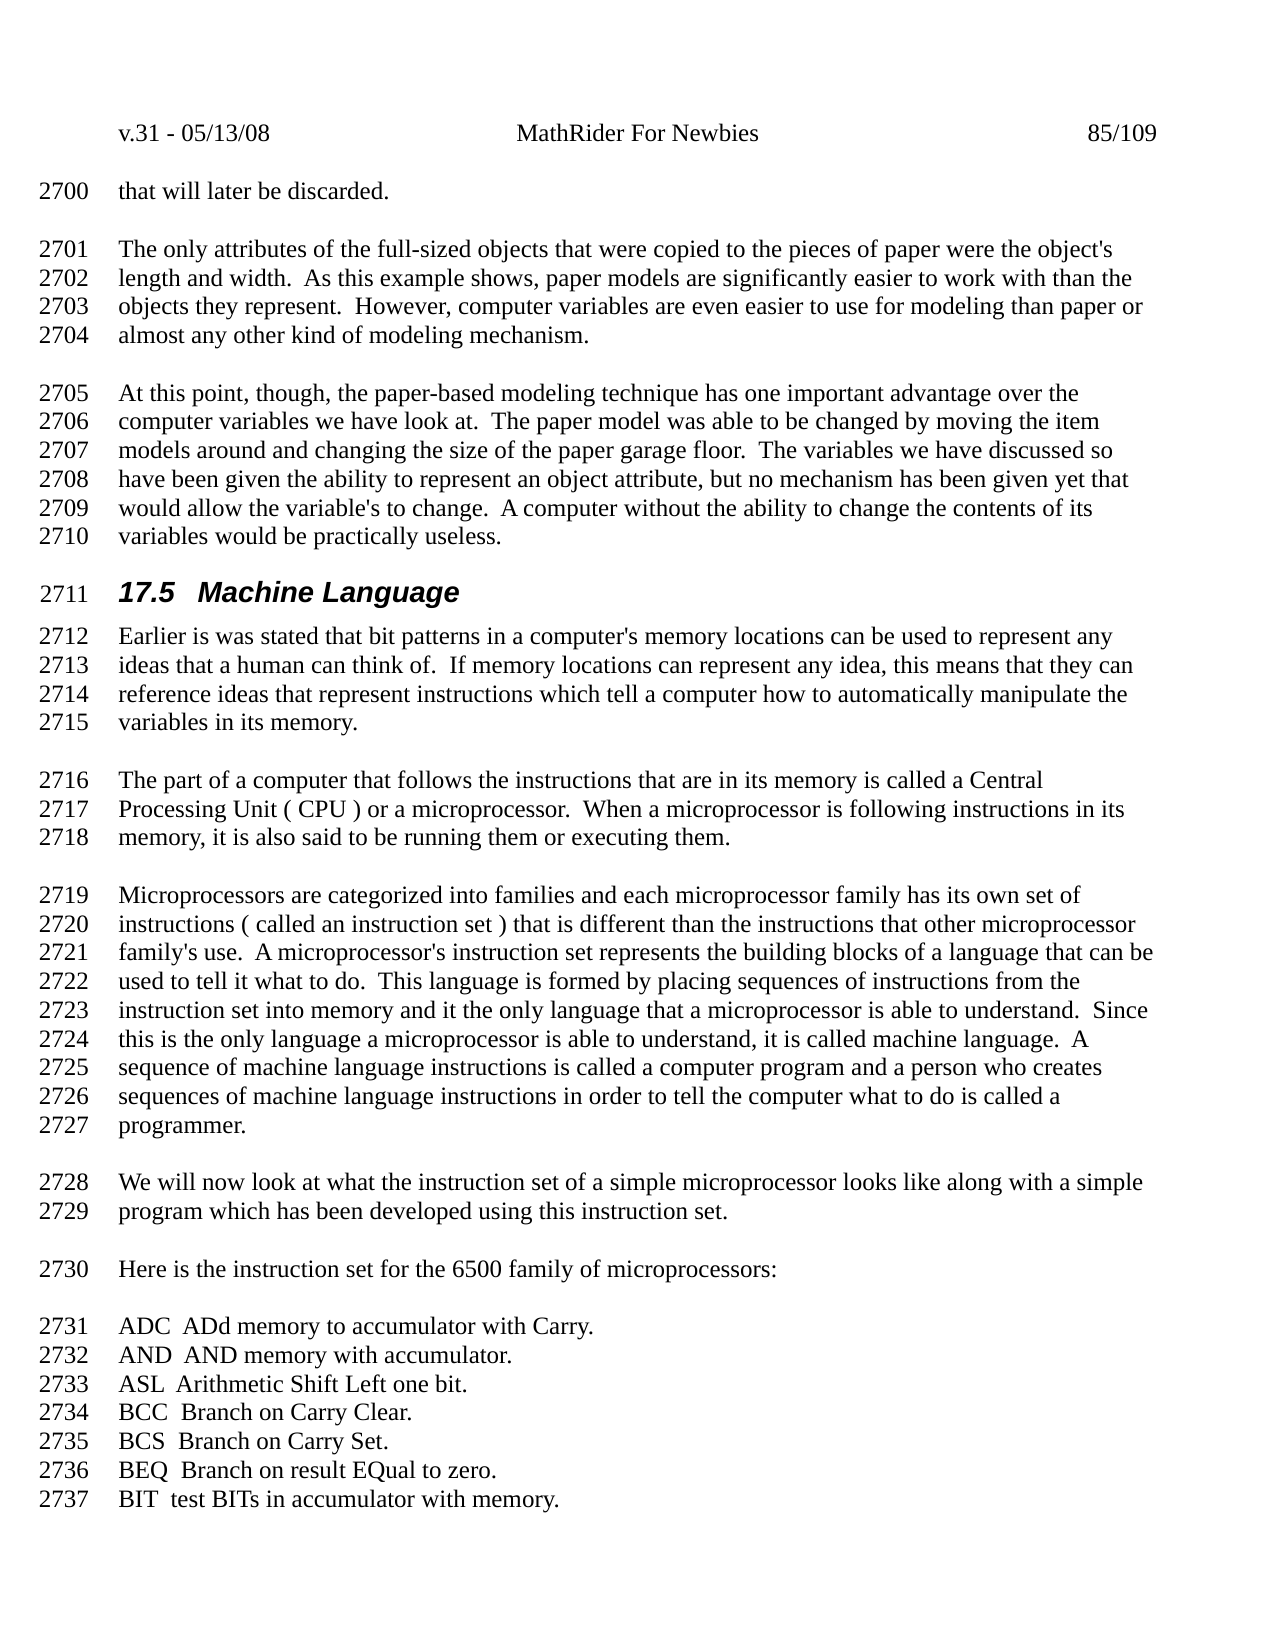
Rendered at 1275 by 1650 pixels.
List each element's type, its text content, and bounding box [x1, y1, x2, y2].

text BCC Branch on Carry Clear. [118, 1397, 1157, 1426]
text Here is the instruction set for the 6500 family of microprocessors: [118, 1254, 1157, 1282]
subtitle Machine Language [118, 575, 1157, 609]
text AND AND memory with accumulator. [118, 1340, 1157, 1369]
text The part of a computer that follows the instructions that are in its memory is called a Central Processing Unit ( CPU ) or a microprocessor. When a microprocessor is following instructions in its memory, it is also said to be running them or executing them. [118, 765, 1157, 851]
text that will later be discarded. [118, 176, 1157, 205]
text Earlier is was stated that bit patterns in a computer's memory locations can be used to represent any ideas that a human can think of. If memory locations can represent any idea, this means that they can reference ideas that represent instructions which tell a computer how to automatically manipulate the variables in its memory. [118, 621, 1157, 736]
text At this point, though, the paper-based modeling technique has one important advantage over the computer variables we have look at. The paper model was able to be changed by moving the item models around and changing the size of the paper garage floor. The variables we have discussed so have been given the ability to represent an object attribute, but no mechanism has been given yet that would allow the variable's to change. A computer without the ability to change the contents of its variables would be practically useless. [118, 378, 1157, 550]
text We will now look at what the instruction set of a simple microprocessor looks like along with a simple program which has been developed using this instruction set. [118, 1167, 1157, 1225]
text BCS Branch on Carry Set. [118, 1426, 1157, 1455]
text Microprocessors are categorized into families and each microprocessor family has its own set of instructions ( called an instruction set ) that is different than the instructions that other microprocessor family's use. A microprocessor's instruction set represents the building blocks of a language that can be used to tell it what to do. This language is formed by placing sequences of instructions from the instruction set into memory and it the only language that a microprocessor is able to understand. Since this is the only language a microprocessor is able to understand, it is called machine language. A sequence of machine language instructions is called a computer program and a person who creates sequences of machine language instructions in order to tell the computer what to do is called a programmer. [118, 880, 1157, 1139]
text ASL Arithmetic Shift Left one bit. [118, 1369, 1157, 1397]
text The only attributes of the full-sized objects that were copied to the pieces of paper were the object's length and width. As this example shows, paper models are significantly easier to work with than the objects they represent. However, computer variables are even easier to use for modeling than paper or almost any other kind of modeling mechanism. [118, 234, 1157, 349]
text BIT test BITs in accumulator with memory. [118, 1484, 1157, 1512]
text ADC ADd memory to accumulator with Carry. [118, 1311, 1157, 1340]
text BEQ Branch on result EQual to zero. [118, 1455, 1157, 1484]
